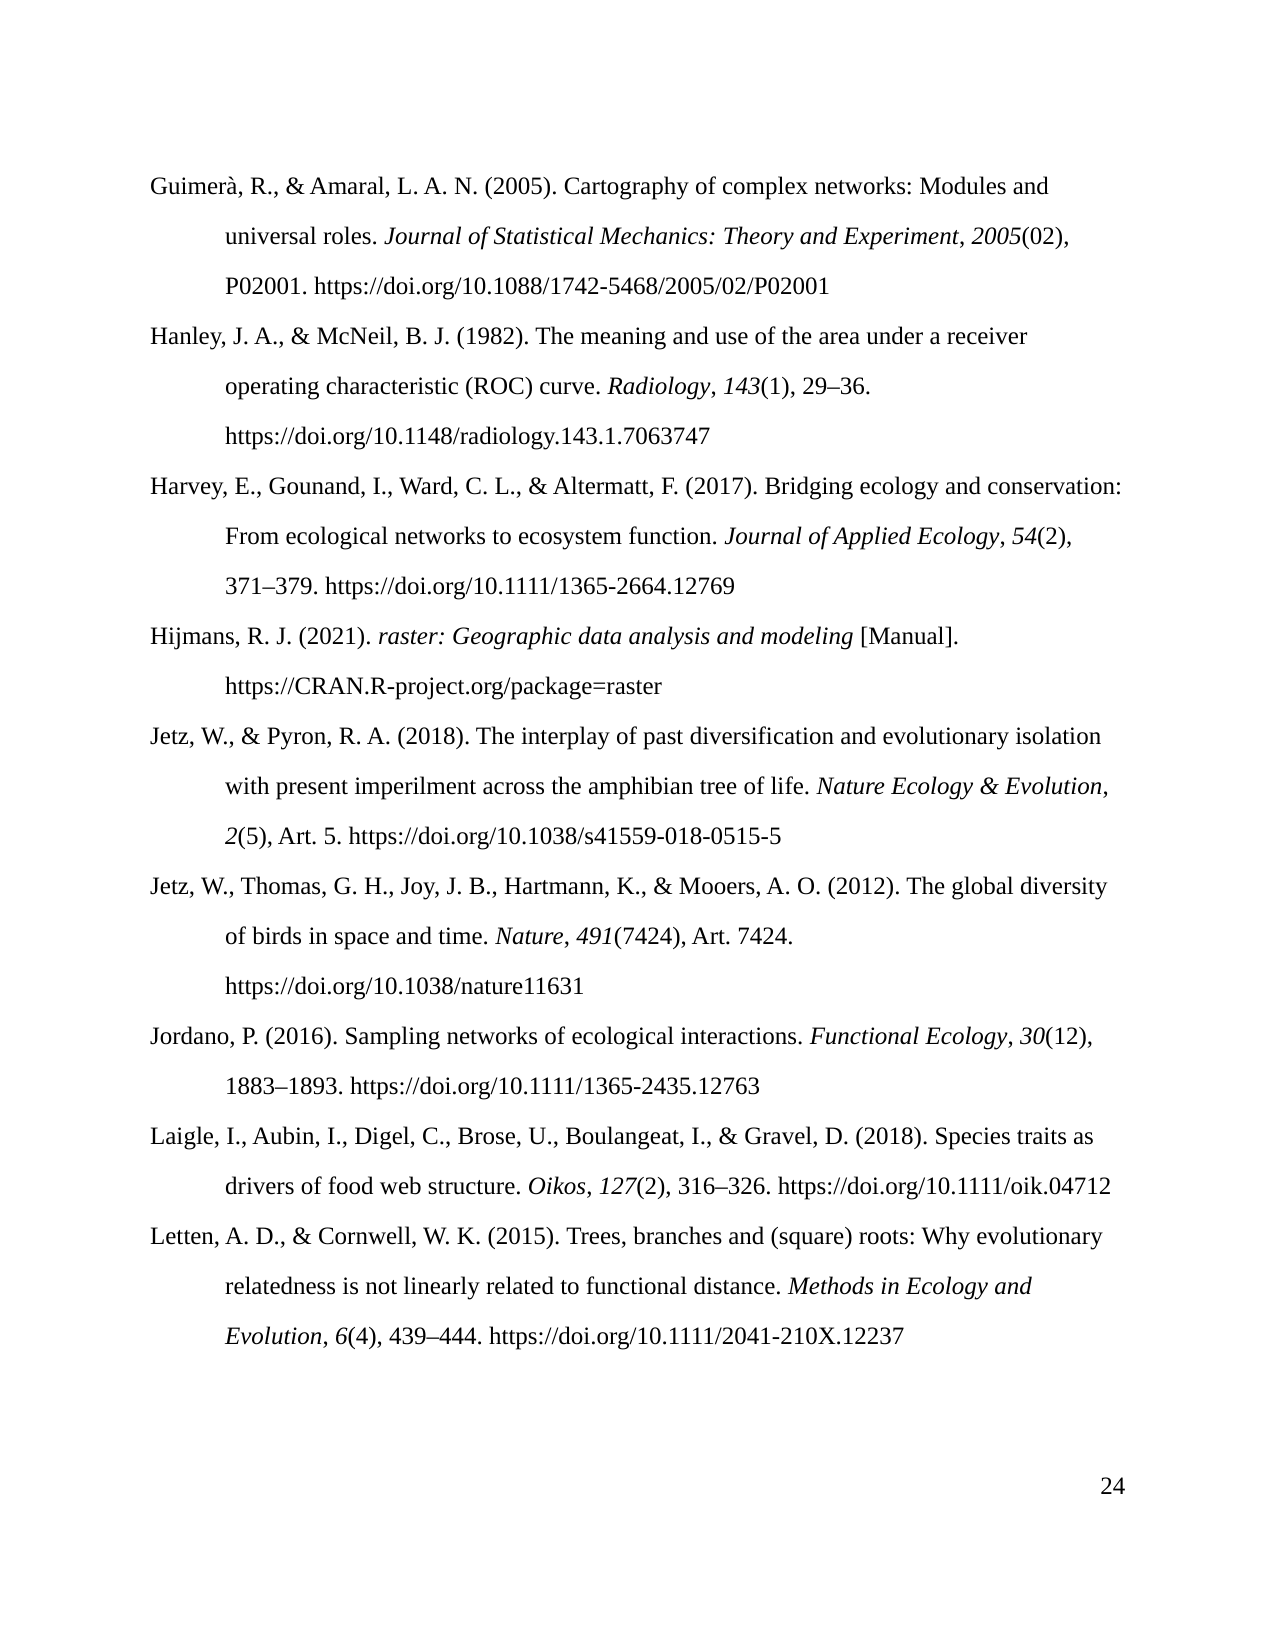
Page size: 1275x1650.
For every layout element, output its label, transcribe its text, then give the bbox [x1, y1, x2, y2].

text Jetz, W., & Pyron, R. A. (2018). The interplay of past diversification and evolutionary isolation with present imperilment across the amphibian tree of life. Nature Ecology & Evolution, 2(5), Art. 5. https://doi.org/10.1038/s41559-018-0515-5 [150, 700, 1125, 850]
text Guimerà, R., & Amaral, L. A. N. (2005). Cartography of complex networks: Modules and universal roles. Journal of Statistical Mechanics: Theory and Experiment, 2005(02), P02001. https://doi.org/10.1088/1742-5468/2005/02/P02001 [150, 150, 1125, 300]
text Letten, A. D., & Cornwell, W. K. (2015). Trees, branches and (square) roots: Why evolutionary relatedness is not linearly related to functional distance. Methods in Ecology and Evolution, 6(4), 439–444. https://doi.org/10.1111/2041-210X.12237 [150, 1200, 1125, 1350]
text Hijmans, R. J. (2021). raster: Geographic data analysis and modeling [Manual]. https://CRAN.R-project.org/package=raster [150, 600, 1125, 700]
text Jetz, W., Thomas, G. H., Joy, J. B., Hartmann, K., & Mooers, A. O. (2012). The global diversity of birds in space and time. Nature, 491(7424), Art. 7424. https://doi.org/10.1038/nature11631 [150, 850, 1125, 1000]
text Harvey, E., Gounand, I., Ward, C. L., & Altermatt, F. (2017). Bridging ecology and conservation: From ecological networks to ecosystem function. Journal of Applied Ecology, 54(2), 371–379. https://doi.org/10.1111/1365-2664.12769 [150, 450, 1125, 600]
text Hanley, J. A., & McNeil, B. J. (1982). The meaning and use of the area under a receiver operating characteristic (ROC) curve. Radiology, 143(1), 29–36. https://doi.org/10.1148/radiology.143.1.7063747 [150, 300, 1125, 450]
text Laigle, I., Aubin, I., Digel, C., Brose, U., Boulangeat, I., & Gravel, D. (2018). Species traits as drivers of food web structure. Oikos, 127(2), 316–326. https://doi.org/10.1111/oik.04712 [150, 1100, 1125, 1200]
text Jordano, P. (2016). Sampling networks of ecological interactions. Functional Ecology, 30(12), 1883–1893. https://doi.org/10.1111/1365-2435.12763 [150, 1000, 1125, 1100]
